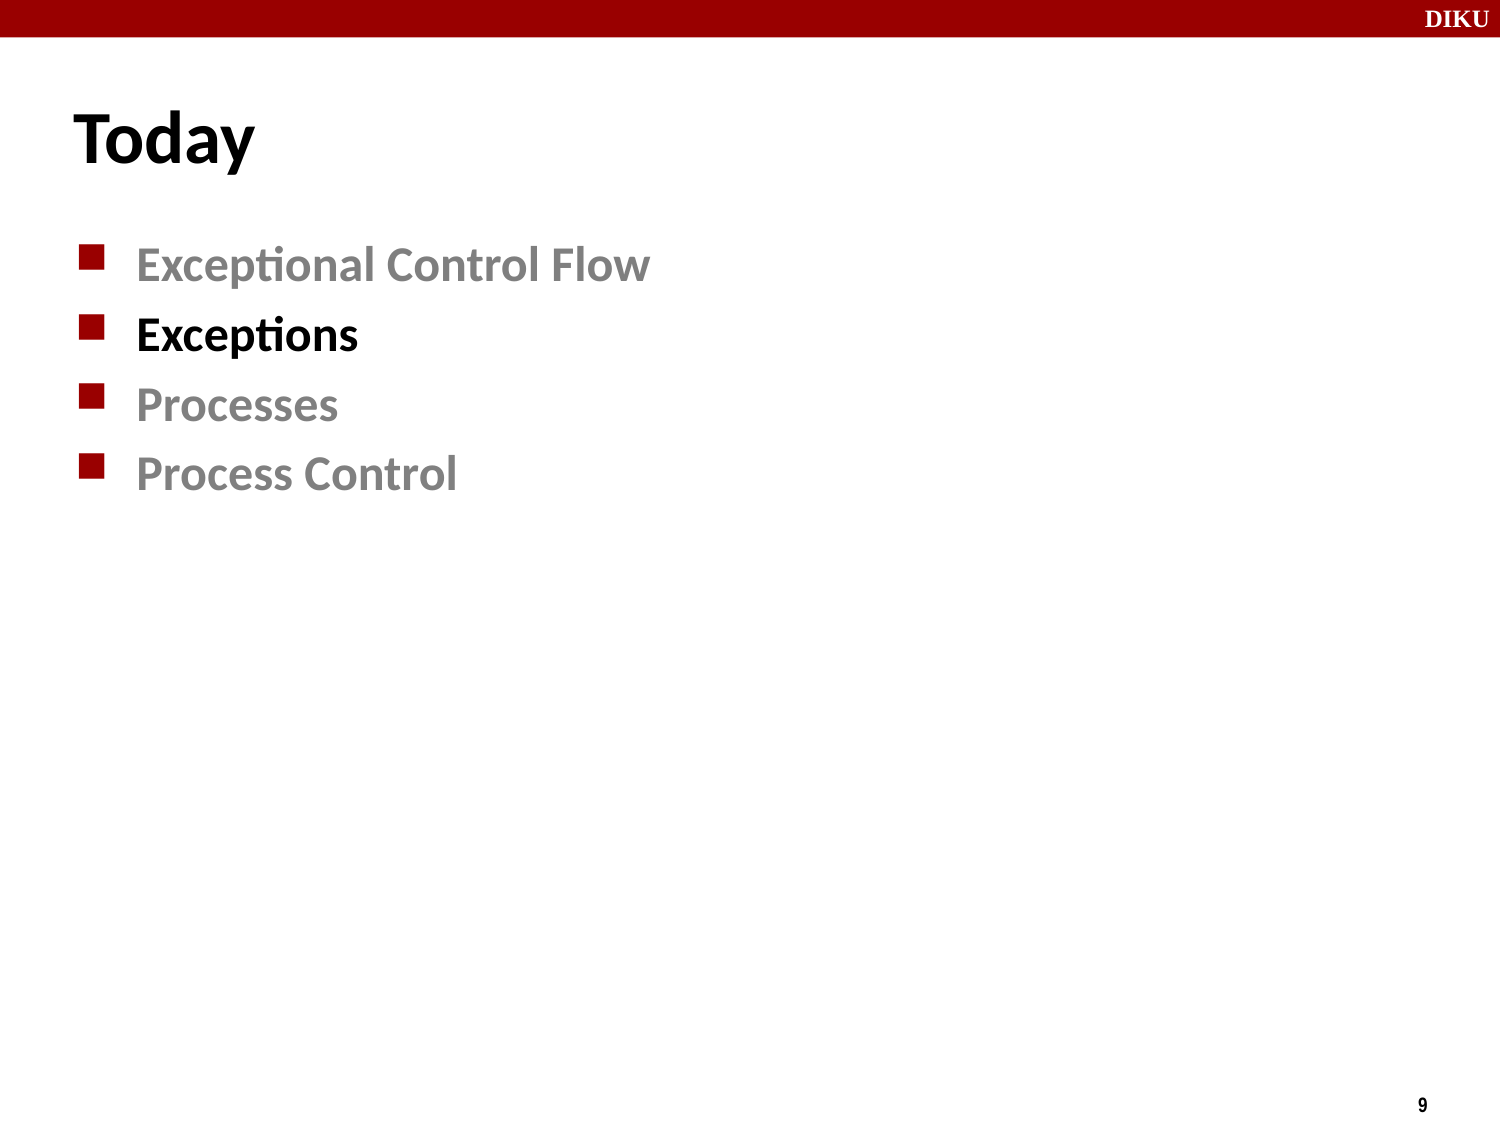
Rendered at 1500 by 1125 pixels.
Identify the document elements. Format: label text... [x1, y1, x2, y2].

list Exceptional Control Flow Exceptions Processes Process Control [65, 223, 1361, 1040]
title Today [58, 71, 1304, 197]
